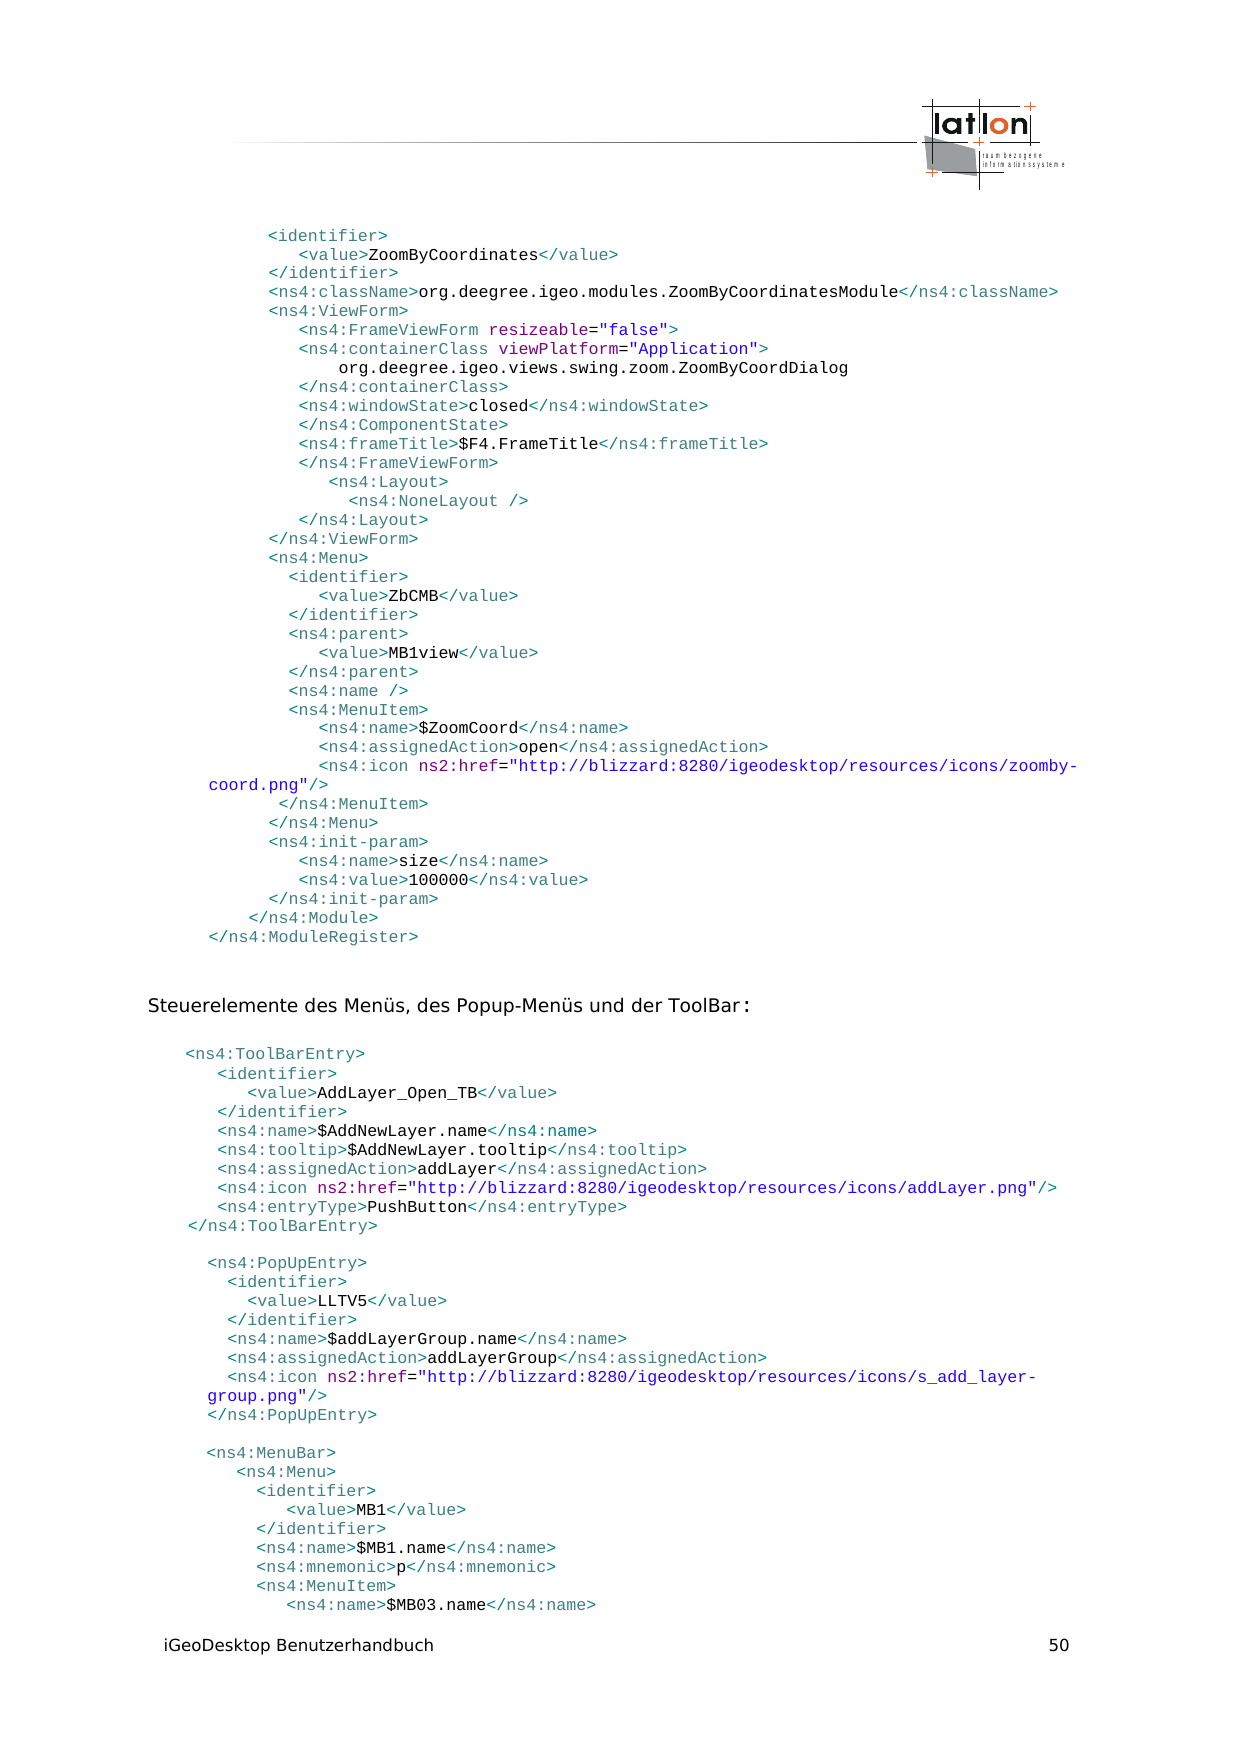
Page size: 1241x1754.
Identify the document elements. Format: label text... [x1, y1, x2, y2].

text </ns4:init-param> [208, 891, 1085, 909]
text <identifier> [207, 1274, 1085, 1293]
text </ns4:containerClass> [208, 379, 1085, 398]
text </ns4:PopUpEntry> [207, 1407, 1085, 1426]
text </ns4:Module> [208, 909, 1085, 928]
text </identifier> [207, 1312, 1085, 1331]
text </ns4:ComponentState> [208, 417, 1085, 436]
text <value>ZbCMB</value> [208, 587, 1085, 606]
text <ns4:Layout> [208, 473, 1085, 492]
text <ns4:Menu> [208, 549, 1085, 568]
text org.deegree.igeo.views.swing.zoom.ZoomByCoordDialog [208, 360, 1085, 379]
text <ns4:name>$MB1.name</ns4:name> [206, 1539, 1085, 1558]
text <identifier> [207, 1065, 1085, 1084]
text <ns4:MenuBar> [206, 1444, 1085, 1463]
text <identifier> [208, 568, 1085, 587]
text <ns4:className>org.deegree.igeo.modules.ZoomByCoordinatesModule</ns4:className> [208, 284, 1085, 303]
text </ns4:ModuleRegister> [208, 928, 1085, 947]
text <identifier> [148, 227, 1085, 246]
text <ns4:containerClass viewPlatform="Application"> [208, 341, 1085, 360]
text <ns4:Menu> [206, 1463, 1085, 1482]
text <ns4:icon ns2:href="http://blizzard:8280/igeodesktop/resources/icons/addLayer.png"/> [207, 1179, 1085, 1198]
text <identifier> [206, 1482, 1085, 1501]
text <ns4:name>size</ns4:name> [208, 853, 1085, 872]
text <ns4:init-param> [208, 834, 1085, 853]
text <ns4:name /> [208, 682, 1085, 701]
text Steuerelemente des Menüs, des Popup-Menüs und der ToolBar: [148, 994, 1085, 1018]
text <ns4:PopUpEntry> [207, 1255, 1085, 1274]
text <ns4:windowState>closed</ns4:windowState> [208, 398, 1085, 417]
text </ns4:parent> [208, 663, 1085, 682]
text <value>LLTV5</value> [207, 1293, 1085, 1312]
text <ns4:assignedAction>addLayerGroup</ns4:assignedAction> [207, 1350, 1085, 1369]
text <value>ZoomByCoordinates</value> [208, 246, 1085, 265]
text <ns4:tooltip>$AddNewLayer.tooltip</ns4:tooltip> [207, 1141, 1085, 1160]
text </ns4:FrameViewForm> [208, 454, 1085, 473]
text </ns4:ViewForm> [208, 530, 1085, 549]
text <ns4:assignedAction>addLayer</ns4:assignedAction> [207, 1160, 1085, 1179]
text </ns4:ToolBarEntry> [148, 1217, 1085, 1236]
text </ns4:Layout> [208, 511, 1085, 530]
text </ns4:MenuItem> [208, 796, 1085, 815]
text <value>MB1view</value> [208, 644, 1085, 663]
text <ns4:FrameViewForm resizeable="false"> [208, 322, 1085, 341]
text <value>MB1</value> [206, 1501, 1085, 1520]
text <ns4:assignedAction>open</ns4:assignedAction> [208, 739, 1085, 758]
text <ns4:name>$addLayerGroup.name</ns4:name> [207, 1331, 1085, 1350]
text <ns4:ViewForm> [208, 303, 1085, 322]
text <ns4:icon ns2:href="http://blizzard:8280/igeodesktop/resources/icons/zoomby­coord.png"/> [208, 758, 1085, 796]
text <ns4:name>$ZoomCoord</ns4:name> [208, 720, 1085, 739]
text <ns4:entryType>PushButton</ns4:entryType> [207, 1198, 1085, 1217]
text <ns4:value>100000</ns4:value> [208, 872, 1085, 891]
text <ns4:frameTitle>$F4.FrameTitle</ns4:frameTitle> [208, 436, 1085, 454]
text <value>AddLayer_Open_TB</value> [207, 1084, 1085, 1103]
text </identifier> [208, 265, 1085, 284]
text <ns4:name>$AddNewLayer.name</ns4:name> [207, 1122, 1085, 1141]
text <ns4:NoneLayout /> [208, 492, 1085, 511]
text <ns4:icon ns2:href="http://blizzard:8280/igeodesktop/resources/icons/s_add_layer­group.png"/> [207, 1369, 1085, 1407]
text <ns4:ToolBarEntry> [148, 1042, 1085, 1065]
text <ns4:MenuItem> [208, 701, 1085, 720]
text </identifier> [207, 1103, 1085, 1122]
text </identifier> [206, 1520, 1085, 1539]
text <ns4:mnemonic>p</ns4:mnemonic> [206, 1558, 1085, 1577]
text <ns4:MenuItem> [206, 1577, 1085, 1596]
text </identifier> [208, 606, 1085, 625]
text <ns4:parent> [208, 625, 1085, 644]
text </ns4:Menu> [208, 815, 1085, 834]
text <ns4:name>$MB03.name</ns4:name> [206, 1596, 1085, 1615]
